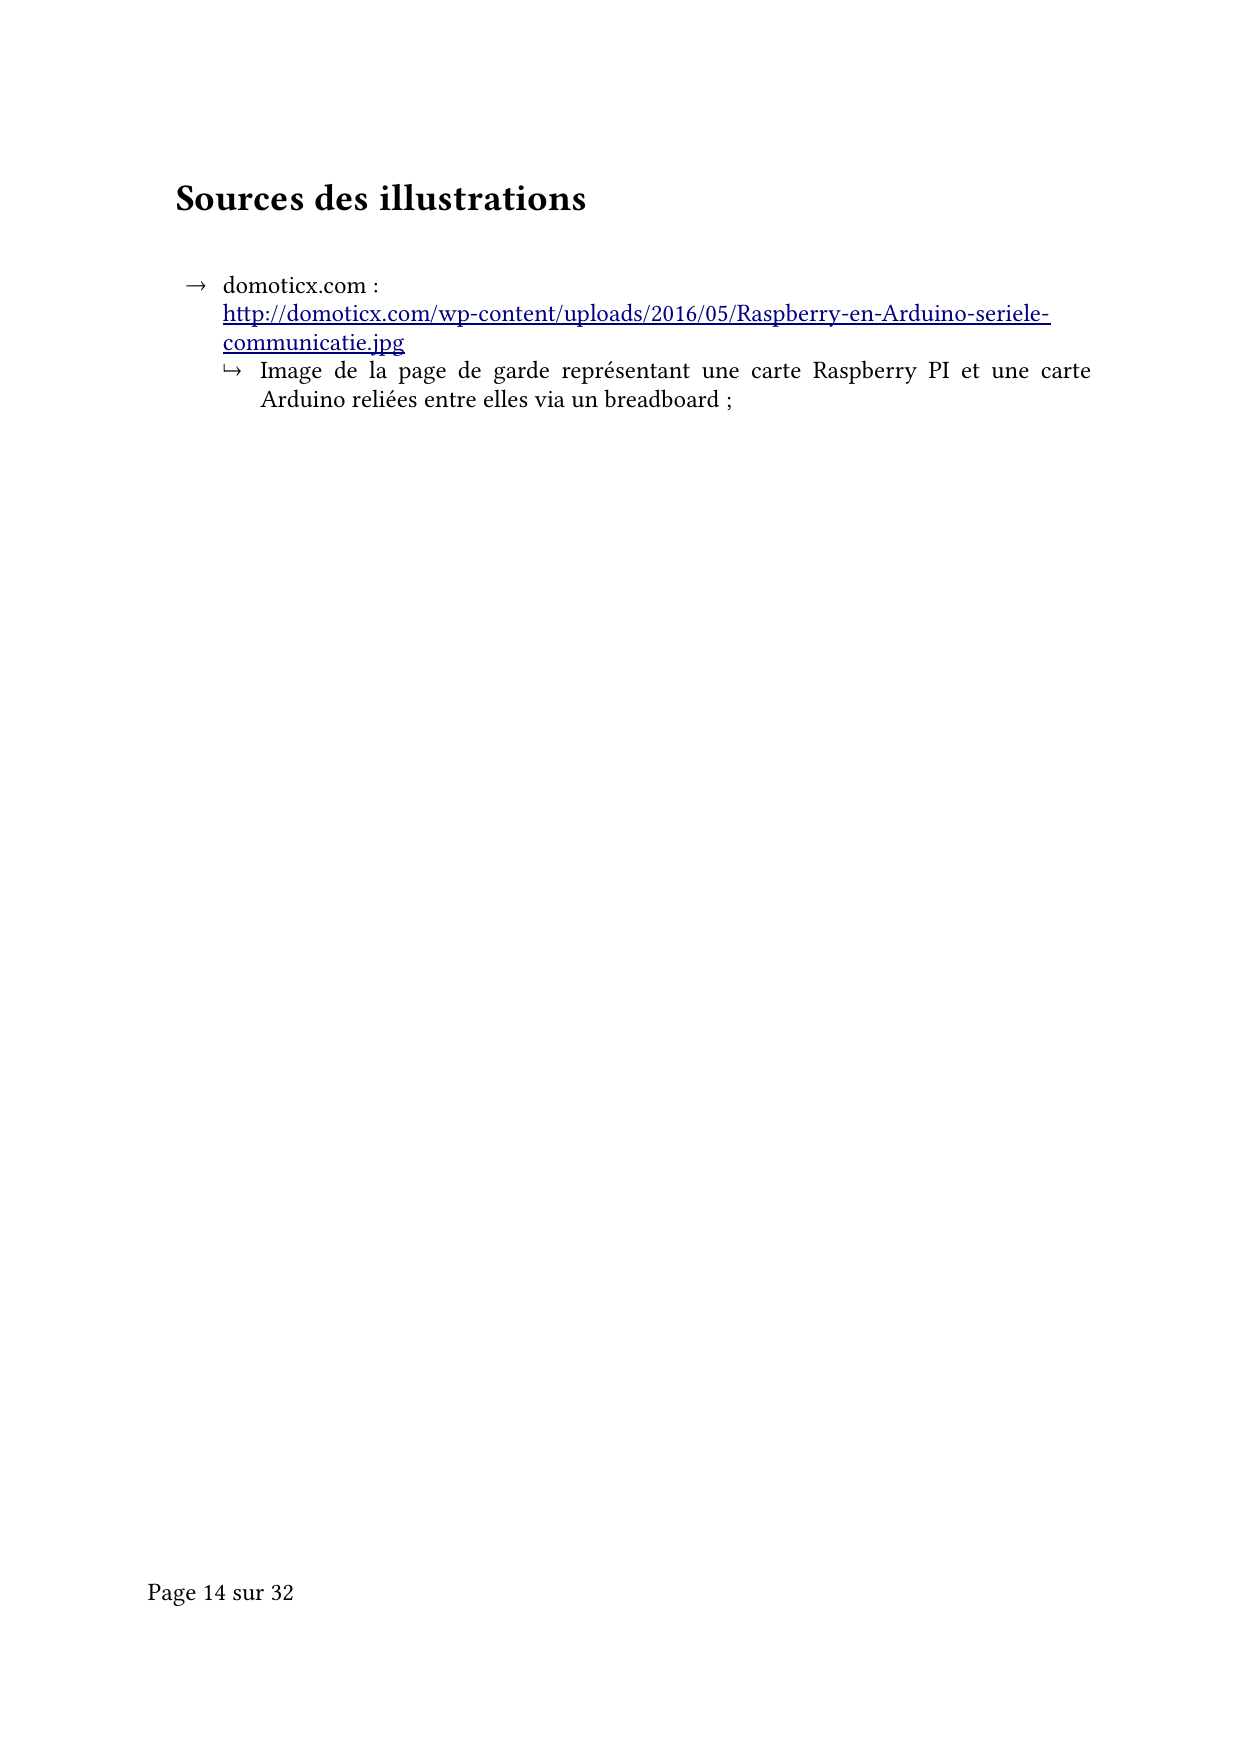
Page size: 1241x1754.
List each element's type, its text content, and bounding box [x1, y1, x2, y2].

list Image de la page de garde représentant une carte Raspberry PI et une carte Arduino reliées entre elles via un breadboard ; [223, 356, 1093, 413]
subtitle Sources des illustrations [148, 177, 1093, 220]
list domoticx.com : http://domoticx.com/wp-content/uploads/2016/05/Raspberry-en-Arduino-seriele-communicatie.jpg [185, 271, 1093, 356]
